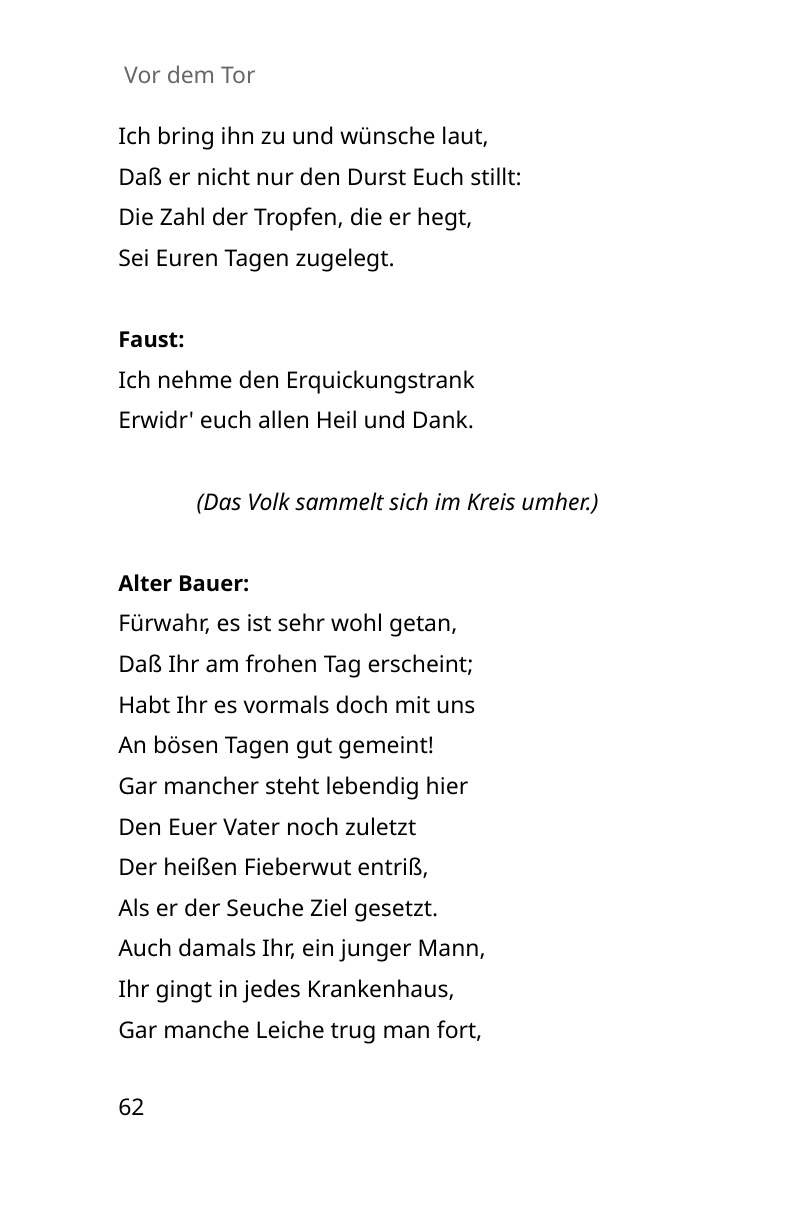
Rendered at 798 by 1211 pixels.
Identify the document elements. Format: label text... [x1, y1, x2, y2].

text Alter Bauer: Fürwahr, es ist sehr wohl getan, Daß Ihr am frohen Tag erscheint; Habt Ihr es vormals doch mit uns An bösen Tagen gut gemeint! Gar mancher steht lebendig hier Den Euer Vater noch zuletzt Der heißen Fieberwut entriß, Als er der Seuche Ziel gesetzt. Auch damals Ihr, ein junger Mann, Ihr gingt in jedes Krankenhaus, Gar manche Leiche trug man fort, [118, 538, 679, 1045]
text Ich bring ihn zu und wünsche laut, Daß er nicht nur den Durst Euch stillt: Die Zahl der Tropfen, die er hegt, Sei Euren Tagen zugelegt. [118, 120, 679, 273]
text (Das Volk sammelt sich im Kreis umher.) [118, 462, 679, 517]
text Faust: Ich nehme den Erquickungstrank Erwidr' euch allen Heil und Dank. [118, 300, 679, 435]
